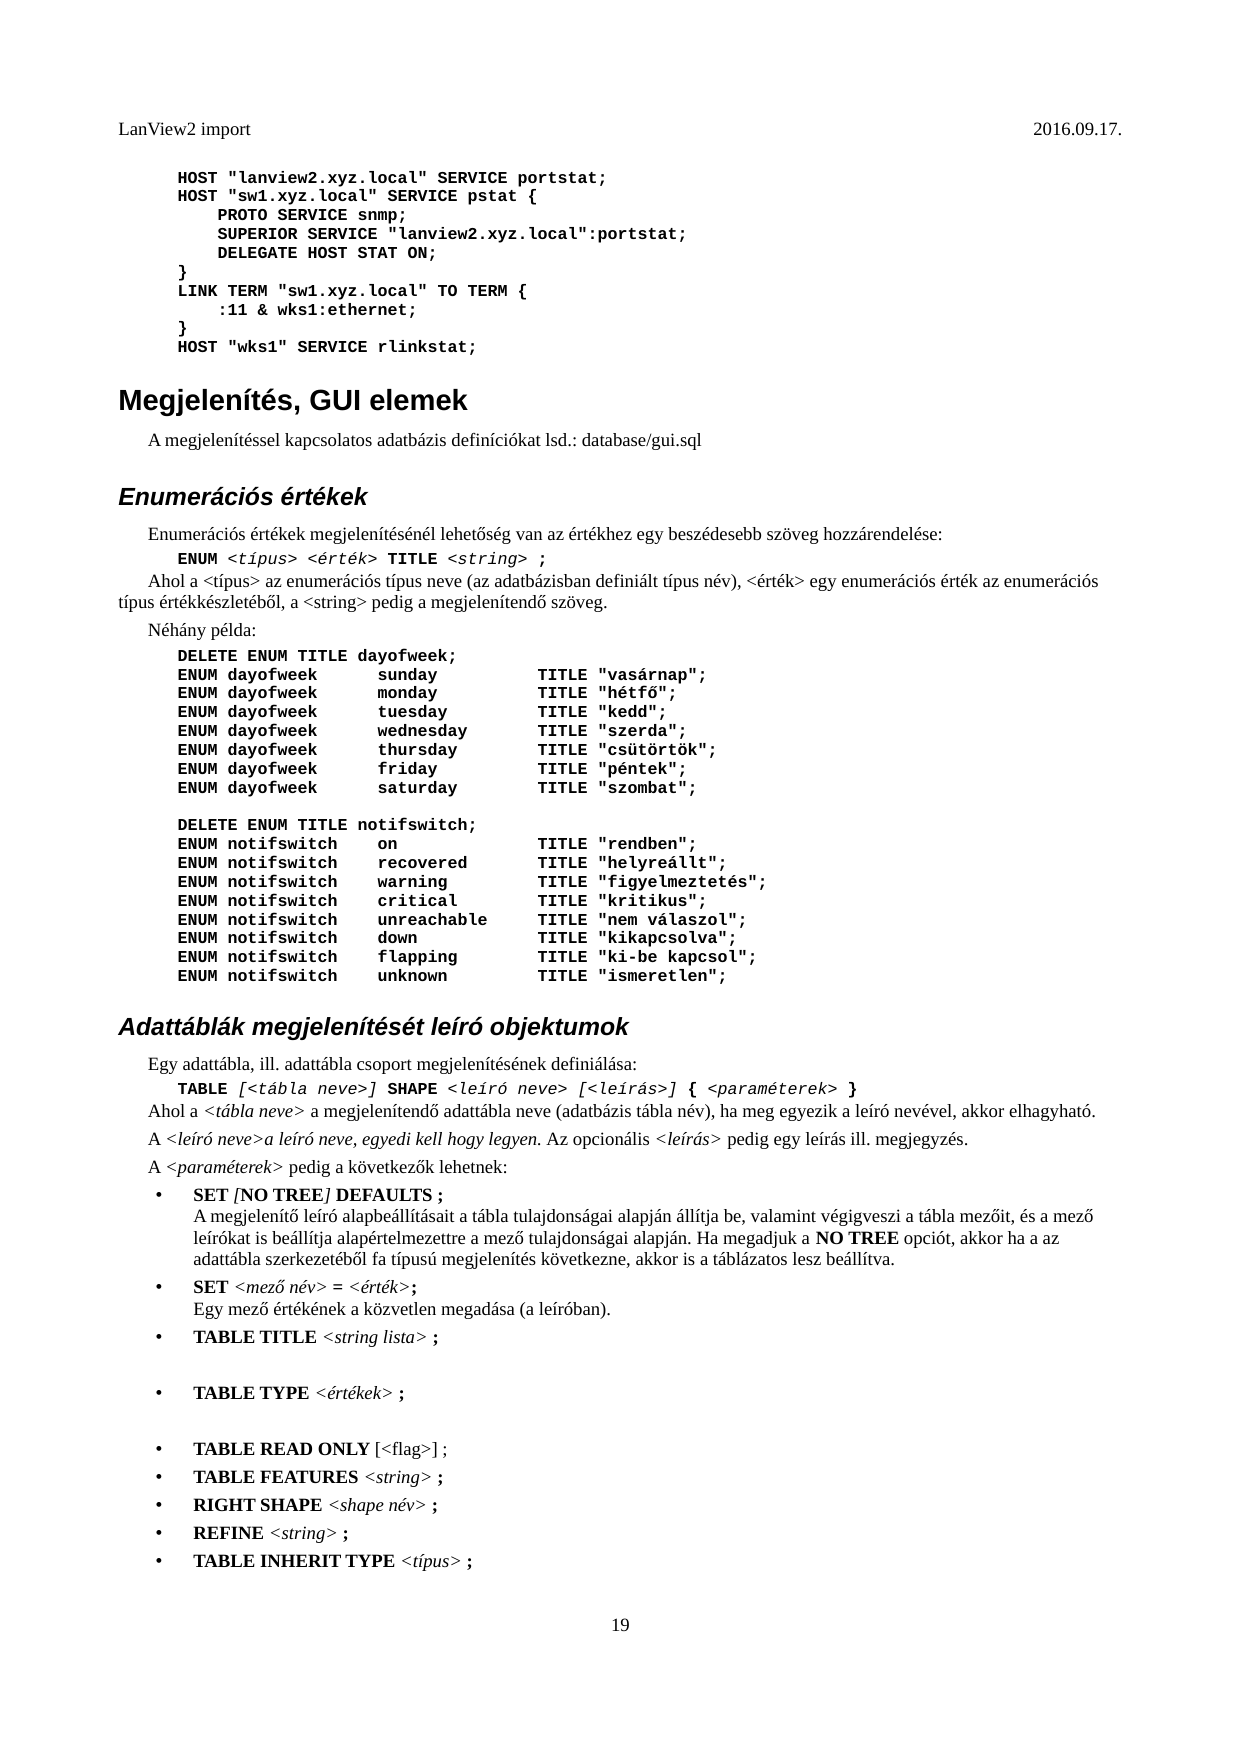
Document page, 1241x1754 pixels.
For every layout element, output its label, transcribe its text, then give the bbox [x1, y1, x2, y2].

text ENUM dayofweek sunday TITLE "vasárnap"; [177, 666, 1122, 685]
text } [177, 320, 1122, 339]
list TABLE TYPE <értékek> ; [156, 1382, 1122, 1403]
text ENUM notifswitch on TITLE "rendben"; [177, 836, 1122, 855]
text ENUM dayofweek wednesday TITLE "szerda"; [177, 723, 1122, 742]
text HOST "lanview2.xyz.local" SERVICE portstat; [177, 169, 1122, 188]
text ENUM notifswitch flapping TITLE "ki-be kapcsol"; [177, 949, 1122, 968]
text ENUM notifswitch down TITLE "kikapcsolva"; [177, 930, 1122, 949]
list SET <mező név> = <érték>; Egy mező értékének a közvetlen megadása (a leíróban). [156, 1276, 1122, 1319]
text PROTO SERVICE snmp; [177, 207, 1122, 226]
text :11 & wks1:ethernet; [177, 301, 1122, 320]
text } [177, 263, 1122, 282]
list TABLE READ ONLY [<flag>] ; [156, 1438, 1122, 1459]
text ENUM notifswitch unreachable TITLE "nem válaszol"; [177, 911, 1122, 930]
subtitle Megjelenítés, GUI elemek [118, 383, 1122, 416]
list RIGHT SHAPE <shape név> ; [156, 1494, 1122, 1516]
text A megjelenítéssel kapcsolatos adatbázis definíciókat lsd.: database/gui.sql [118, 429, 1122, 450]
text Ahol a <típus> az enumerációs típus neve (az adatbázisban definiált típus név), <érték> egy enumerációs érték az enumerációs típus értékkészletéből, a <string> pedig a megjelenítendő szöveg. [118, 570, 1122, 613]
list TABLE TITLE <string lista> ; [156, 1326, 1122, 1347]
text A <leíró neve>a leíró neve, egyedi kell hogy legyen. Az opcionális <leírás> pedig egy leírás ill. megjegyzés. [118, 1128, 1122, 1149]
list TABLE INHERIT TYPE <típus> ; [156, 1550, 1122, 1572]
text ENUM dayofweek friday TITLE "péntek"; [177, 760, 1122, 779]
text HOST "sw1.xyz.local" SERVICE pstat { [177, 188, 1122, 207]
text ENUM dayofweek tuesday TITLE "kedd"; [177, 704, 1122, 723]
list REFINE <string> ; [156, 1522, 1122, 1544]
text LINK TERM "sw1.xyz.local" TO TERM { [177, 282, 1122, 301]
text Ahol a <tábla neve> a megjelenítendő adattábla neve (adatbázis tábla név), ha meg egyezik a leíró nevével, akkor elhagyható. [118, 1099, 1122, 1121]
text DELEGATE HOST STAT ON; [177, 244, 1122, 263]
text SUPERIOR SERVICE "lanview2.xyz.local":portstat; [177, 226, 1122, 244]
text Néhány példa: [118, 619, 1122, 641]
text ENUM notifswitch critical TITLE "kritikus"; [177, 892, 1122, 911]
text A <paraméterek> pedig a következők lehetnek: [118, 1156, 1122, 1177]
text ENUM notifswitch warning TITLE "figyelmeztetés"; [177, 873, 1122, 892]
text ENUM notifswitch recovered TITLE "helyreállt"; [177, 855, 1122, 873]
text TABLE [<tábla neve>] SHAPE <leíró neve> [<leírás>] { <paraméterek> } [177, 1081, 1122, 1099]
text ENUM dayofweek monday TITLE "hétfő"; [177, 685, 1122, 704]
text ENUM dayofweek saturday TITLE "szombat"; [177, 779, 1122, 798]
text Egy adattábla, ill. adattábla csoport megjelenítésének definiálása: [118, 1053, 1122, 1074]
text DELETE ENUM TITLE notifswitch; [177, 817, 1122, 836]
list TABLE FEATURES <string> ; [156, 1466, 1122, 1488]
text HOST "wks1" SERVICE rlinkstat; [177, 339, 1122, 358]
text ENUM <típus> <érték> TITLE <string> ; [177, 551, 1122, 570]
subtitle Adattáblák megjelenítését leíró objektumok [118, 1012, 1122, 1040]
text Enumerációs értékek megjelenítésénél lehetőség van az értékhez egy beszédesebb szöveg hozzárendelése: [118, 523, 1122, 544]
subtitle Enumerációs értékek [118, 482, 1122, 510]
text ENUM dayofweek thursday TITLE "csütörtök"; [177, 742, 1122, 760]
text DELETE ENUM TITLE dayofweek; [177, 647, 1122, 666]
text ENUM notifswitch unknown TITLE "ismeretlen"; [177, 968, 1122, 987]
list SET [NO TREE] DEFAULTS ; A megjelenítő leíró alapbeállításait a tábla tulajdonságai alapján állítja be, valamint végigveszi a tábla mezőit, és a mező leírókat is beállítja alapértelmezettre a mező tulajdonságai alapján. Ha megadjuk a NO TREE opciót, akkor ha a az adattábla szerkezetéből fa típusú megjelenítés következne, akkor is a táblázatos lesz beállítva. [156, 1184, 1122, 1270]
